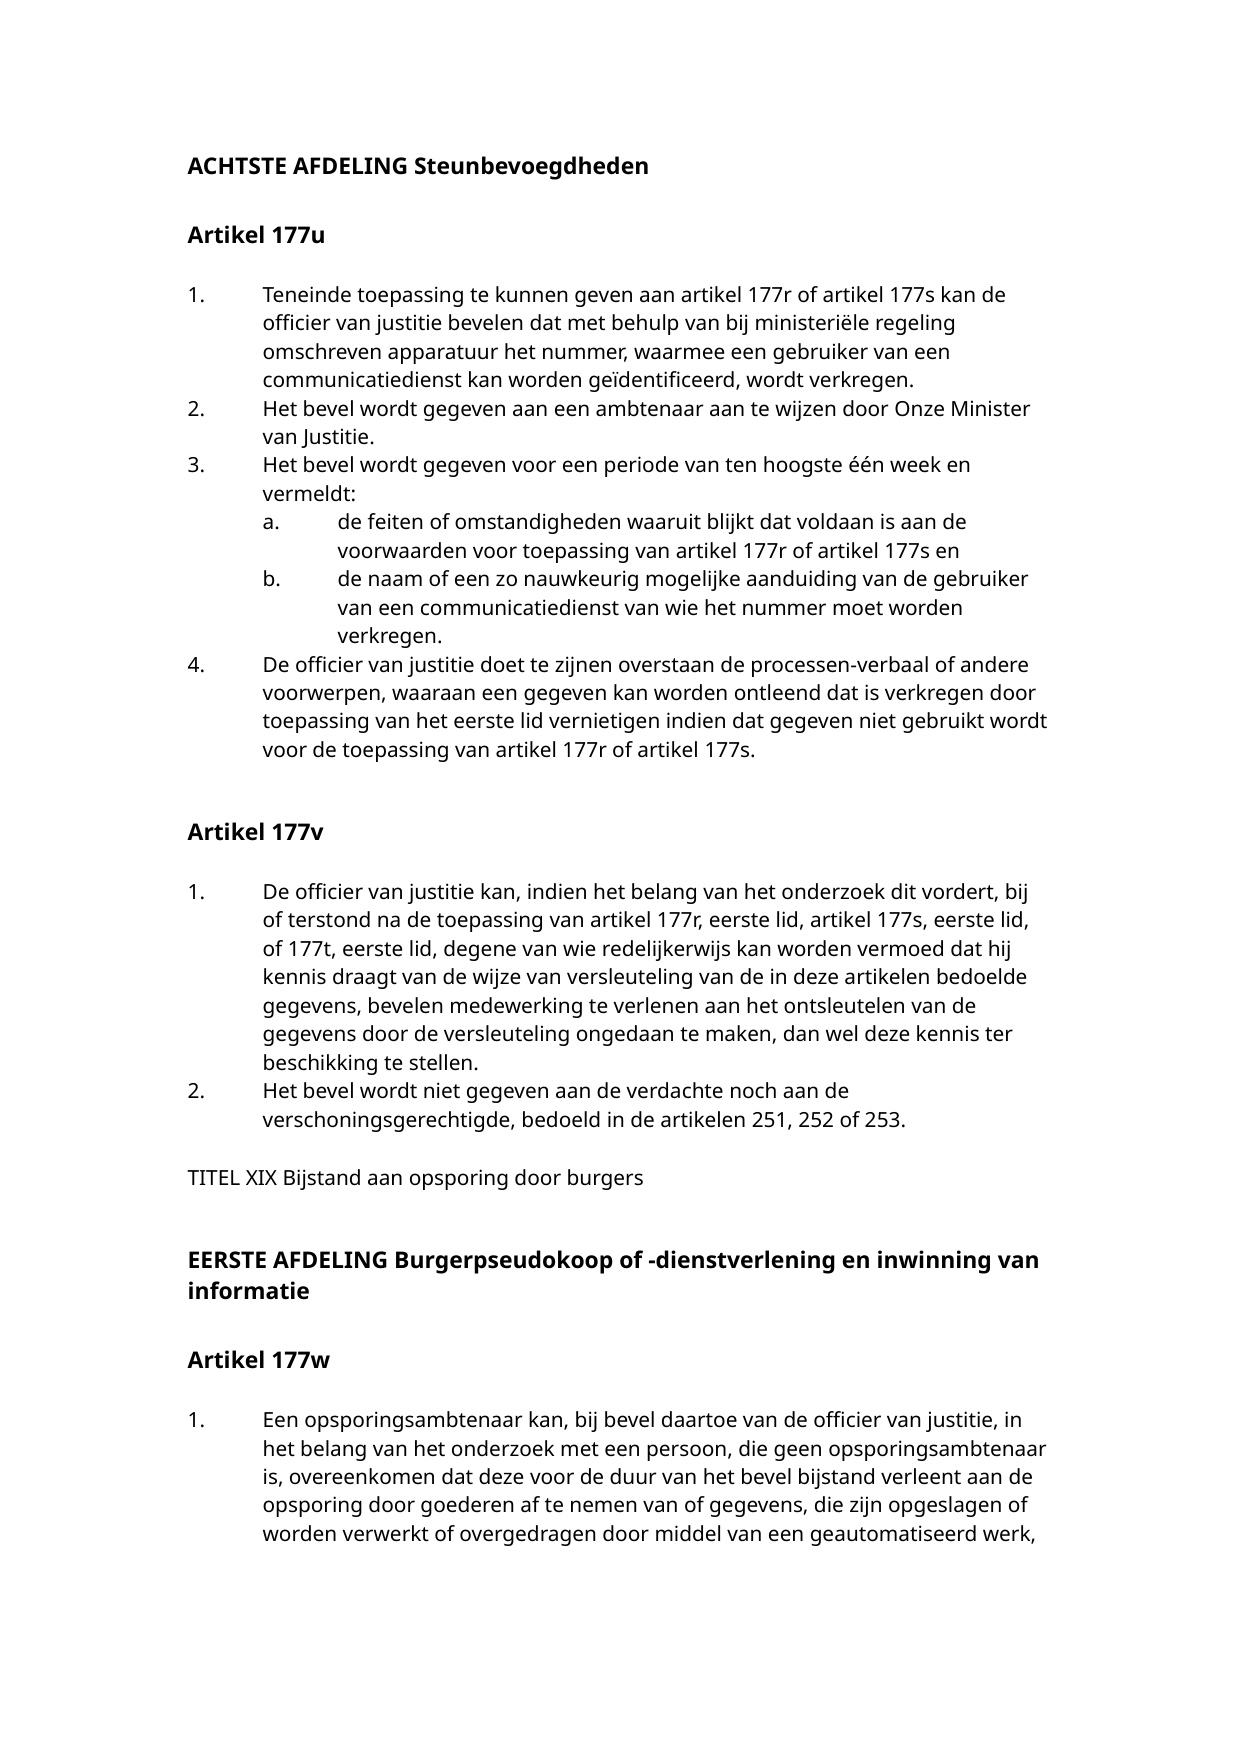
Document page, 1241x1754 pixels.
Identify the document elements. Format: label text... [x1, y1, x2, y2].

subtitle Artikel 177w [187, 1344, 1053, 1375]
subtitle TITEL XIX Bijstand aan opsporing door burgers [187, 1163, 1053, 1192]
list De officier van justitie kan, indien het belang van het onderzoek dit vordert, bij of terstond na de toepassing van artikel 177r, eerste lid, artikel 177s, eerste lid, of 177t, eerste lid, degene van wie redelijkerwijs kan worden vermoed dat hij kennis draagt van de wijze van versleuteling van de in deze artikelen bedoelde gegevens, bevelen medewerking te verlenen aan het ontsleutelen van de gegevens door de versleuteling ongedaan te maken, dan wel deze kennis ter beschikking te stellen. [187, 877, 1053, 1076]
list Teneinde toepassing te kunnen geven aan artikel 177r of artikel 177s kan de officier van justitie bevelen dat met behulp van bij ministeriële regeling omschreven apparatuur het nummer, waarmee een gebruiker van een communicatiedienst kan worden geïdentificeerd, wordt verkregen. [187, 280, 1053, 394]
subtitle ACHTSTE AFDELING Steunbevoegdheden [187, 150, 1053, 181]
list Het bevel wordt gegeven voor een periode van ten hoogste één week en vermeldt: [187, 451, 1053, 507]
list Het bevel wordt gegeven aan een ambtenaar aan te wijzen door Onze Minister van Justitie. [187, 394, 1053, 451]
subtitle Artikel 177u [187, 219, 1053, 250]
subtitle EERSTE AFDELING Burgerpseudokoop of -dienstverlening en inwinning van informatie [187, 1244, 1053, 1307]
list de naam of een zo nauwkeurig mogelijke aanduiding van de gebruiker van een communicatiedienst van wie het nummer moet worden verkregen. [262, 564, 1053, 650]
list Het bevel wordt niet gegeven aan de verdachte noch aan de verschoningsgerechtigde, bedoeld in de artikelen 251, 252 of 253. [187, 1076, 1053, 1133]
list de feiten of omstandigheden waaruit blijkt dat voldaan is aan de voorwaarden voor toepassing van artikel 177r of artikel 177s en [262, 507, 1053, 564]
list Een opsporingsambtenaar kan, bij bevel daartoe van de officier van justitie, in het belang van het onderzoek met een persoon, die geen opsporingsambtenaar is, overeenkomen dat deze voor de duur van het bevel bijstand verleent aan de opsporing door goederen af te nemen van of gegevens, die zijn opgeslagen of worden verwerkt of overgedragen door middel van een geautomatiseerd werk, [187, 1405, 1053, 1547]
subtitle Artikel 177v [187, 816, 1053, 847]
list De officier van justitie doet te zijnen overstaan de processen-verbaal of andere voorwerpen, waaraan een gegeven kan worden ontleend dat is verkregen door toepassing van het eerste lid vernietigen indien dat gegeven niet gebruikt wordt voor de toepassing van artikel 177r of artikel 177s. [187, 650, 1053, 763]
